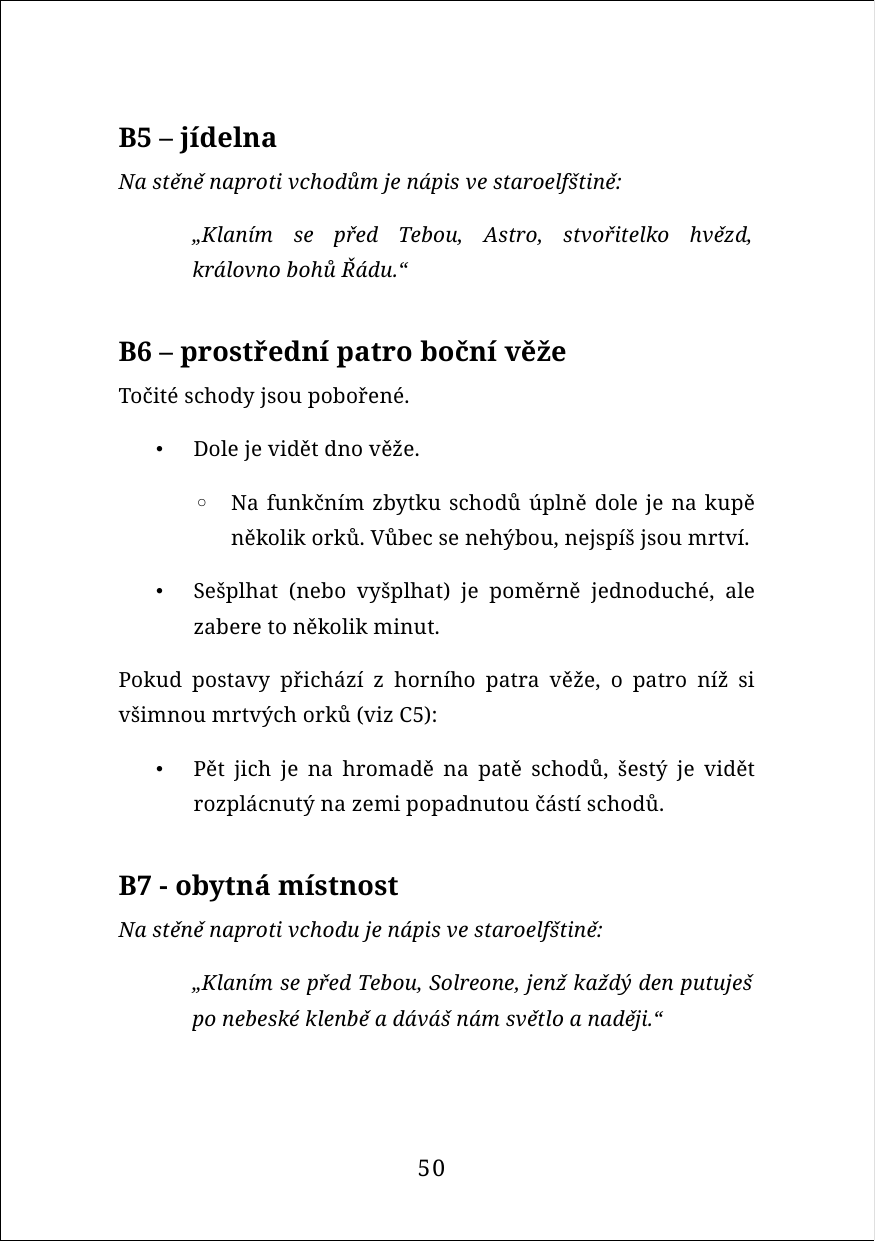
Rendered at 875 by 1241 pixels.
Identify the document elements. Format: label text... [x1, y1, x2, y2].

subtitle B7 - obytná místnost [118, 866, 756, 903]
list Pět jich je na hromadě na patě schodů, šestý je vidět rozplácnutý na zemi popadnutou částí schodů. [156, 754, 756, 818]
text „Klaním se před Tebou, Solreone, jenž každý den putuješ po nebeské klenbě a dáváš nám světlo a naději.“ [192, 968, 756, 1032]
text „Klaním se před Tebou, Astro, stvořitelko hvězd, královno bohů Řádu.“ [192, 220, 756, 284]
text Pokud postavy přichází z horního patra věže, o patro níž si všimnou mrtvých orků (viz C5): [118, 665, 756, 729]
subtitle B6 – prostřední patro boční věže [118, 332, 756, 369]
list Sešplhat (nebo vyšplhat) je poměrně jednoduché, ale zabere to několik minut. [156, 576, 756, 640]
text Na stěně naproti vchodům je nápis ve staroelfštině: [118, 167, 756, 195]
text Točité schody jsou pobořené. [118, 381, 756, 409]
list Na funkčním zbytku schodů úplně dole je na kupě několik orků. Vůbec se nehýbou, nejspíš jsou mrtví. [193, 488, 756, 552]
text Na stěně naproti vchodu je nápis ve staroelfštině: [118, 915, 756, 943]
list Dole je vidět dno věže. [156, 434, 756, 463]
subtitle B5 – jídelna [118, 118, 756, 155]
